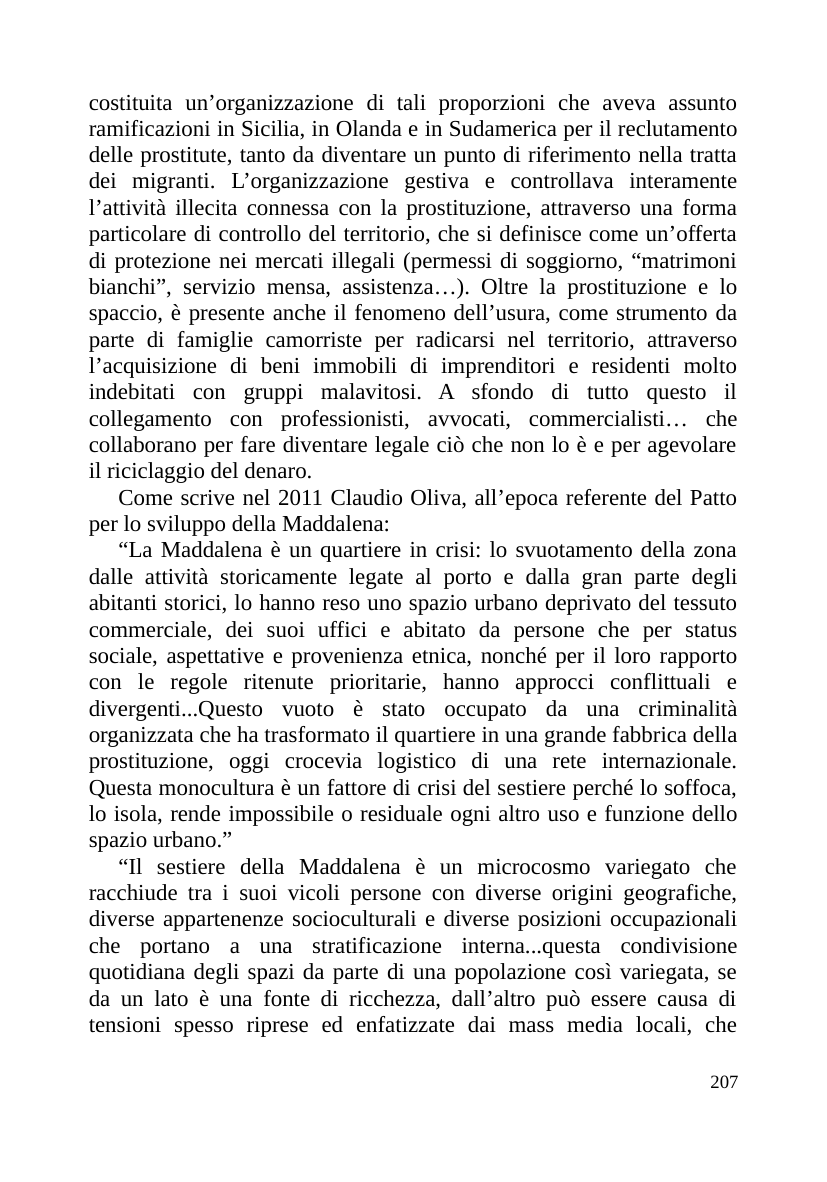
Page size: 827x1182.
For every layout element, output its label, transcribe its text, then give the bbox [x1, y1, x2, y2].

text Come scrive nel 2011 Claudio Oliva, all’epoca referente del Patto per lo sviluppo della Maddalena: [88, 484, 738, 537]
text “La Maddalena è un quartiere in crisi: lo svuotamento della zona dalle attività storicamente legate al porto e dalla gran parte degli abitanti storici, lo hanno reso uno spazio urbano deprivato del tessuto commerciale, dei suoi uffici e abitato da persone che per status sociale, aspettative e provenienza etnica, nonché per il loro rapporto con le regole ritenute prioritarie, hanno approcci conflittuali e divergenti...Questo vuoto è stato occupato da una criminalità organizzata che ha trasformato il quartiere in una grande fabbrica della prostituzione, oggi crocevia logistico di una rete internazionale. Questa monocultura è un fattore di crisi del sestiere perché lo soffoca, lo isola, rende impossibile o residuale ogni altro uso e funzione dello spazio urbano.” [88, 537, 738, 853]
text “Il sestiere della Maddalena è un microcosmo variegato che racchiude tra i suoi vicoli persone con diverse origini geografiche, diverse appartenenze socioculturali e diverse posizioni occupazionali che portano a una stratificazione interna...questa condivisione quotidiana degli spazi da parte di una popolazione così variegata, se da un lato è una fonte di ricchezza, dall’altro può essere causa di tensioni spesso riprese ed enfatizzate dai mass media locali, che [88, 853, 738, 1037]
text costituita un’organizzazione di tali proporzioni che aveva assunto ramificazioni in Sicilia, in Olanda e in Sudamerica per il reclutamento delle prostitute, tanto da diventare un punto di riferimento nella tratta dei migranti. L’organizzazione gestiva e controllava interamente l’attività illecita connessa con la prostituzione, attraverso una forma particolare di controllo del territorio, che si definisce come un’offerta di protezione nei mercati illegali (permessi di soggiorno, “matrimoni bianchi”, servizio mensa, assistenza…). Oltre la prostituzione e lo spaccio, è presente anche il fenomeno dell’usura, come strumento da parte di famiglie camorriste per radicarsi nel territorio, attraverso l’acquisizione di beni immobili di imprenditori e residenti molto indebitati con gruppi malavitosi. A sfondo di tutto questo il collegamento con professionisti, avvocati, commercialisti… che collaborano per fare diventare legale ciò che non lo è e per agevolare il riciclaggio del denaro. [88, 88, 738, 484]
